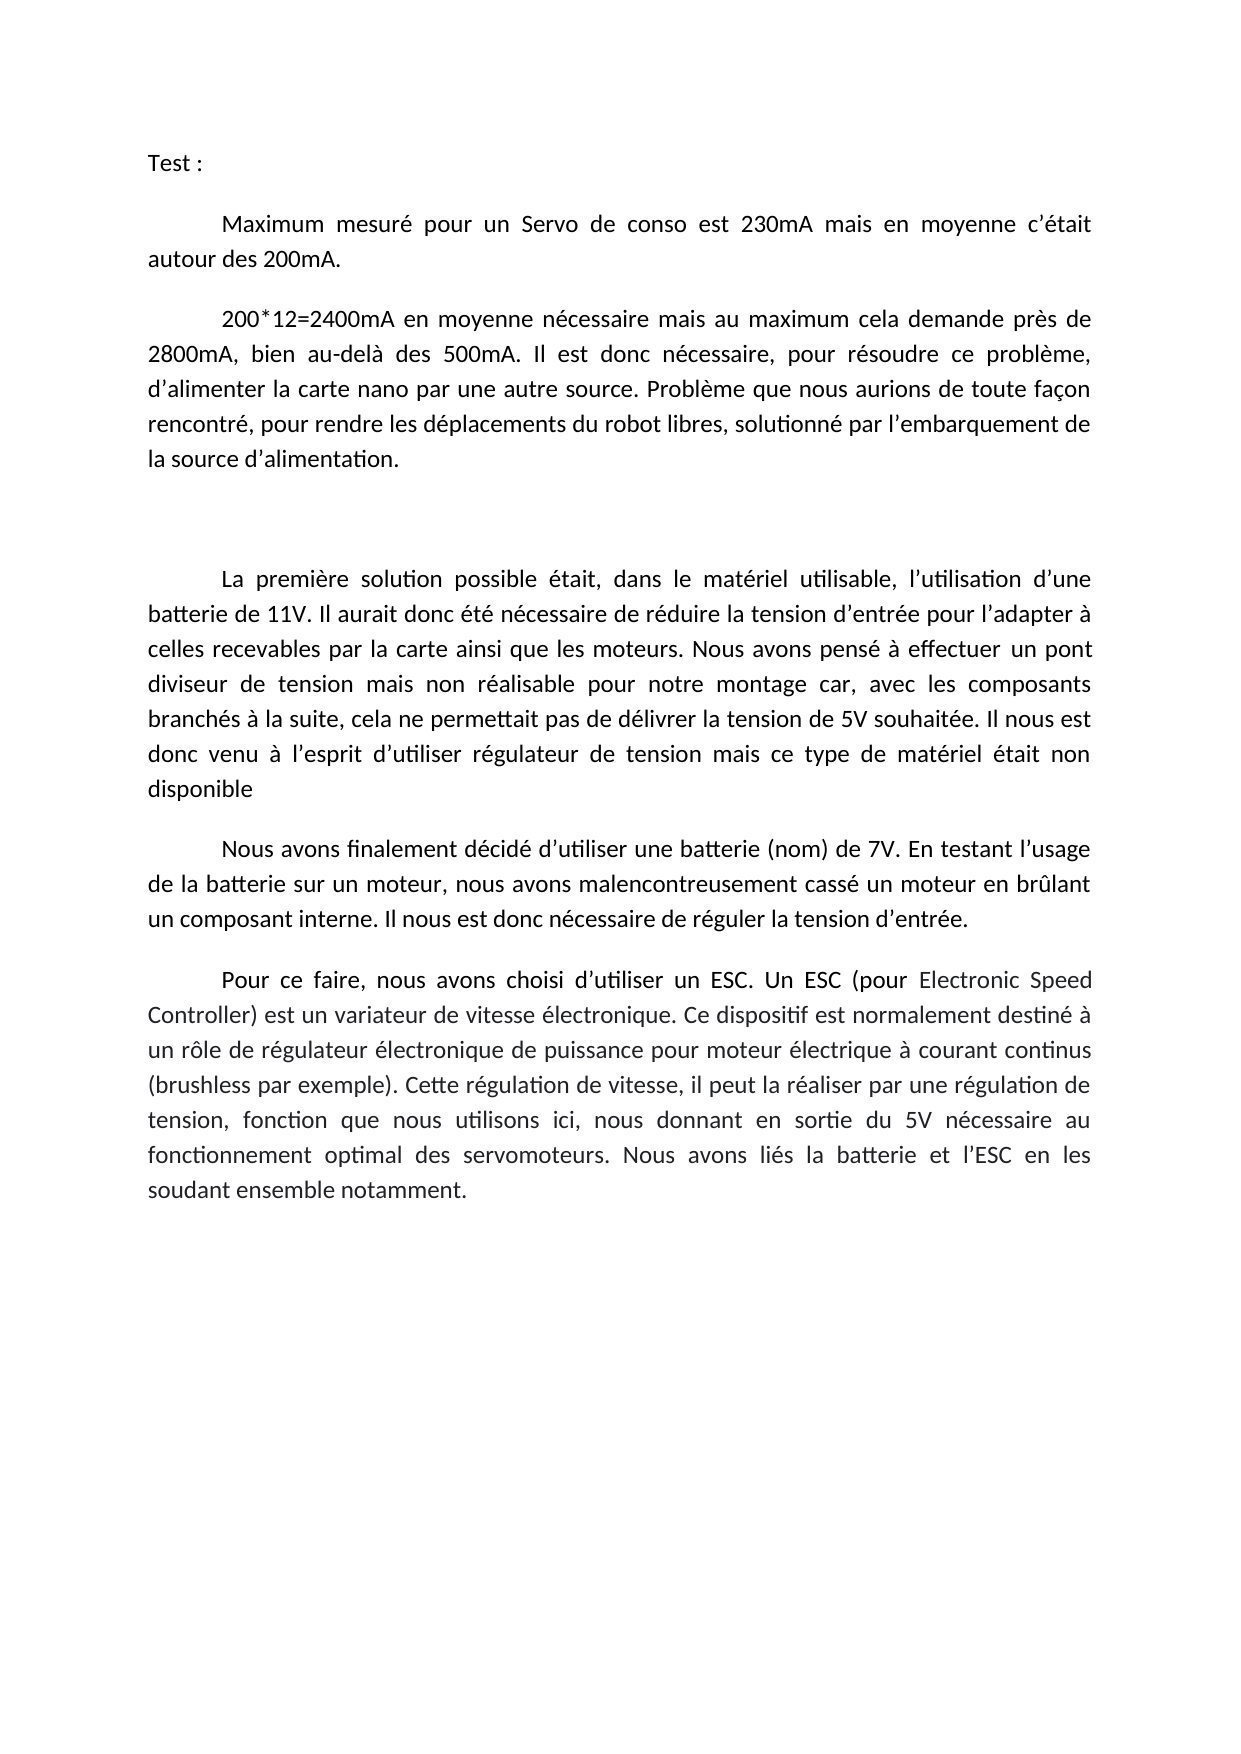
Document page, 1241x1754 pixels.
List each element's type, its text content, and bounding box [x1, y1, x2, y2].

text 200*12=2400mA en moyenne nécessaire mais au maximum cela demande près de 2800mA, bien au-delà des 500mA. Il est donc nécessaire, pour résoudre ce problème, d’alimenter la carte nano par une autre source. Problème que nous aurions de toute façon rencontré, pour rendre les déplacements du robot libres, solutionné par l’embarquement de la source d’alimentation. [148, 303, 1093, 473]
text Test : [148, 148, 1093, 178]
text La première solution possible était, dans le matériel utilisable, l’utilisation d’une batterie de 11V. Il aurait donc été nécessaire de réduire la tension d’entrée pour l’adapter à celles recevables par la carte ainsi que les moteurs. Nous avons pensé à effectuer un pont diviseur de tension mais non réalisable pour notre montage car, avec les composants branchés à la suite, cela ne permettait pas de délivrer la tension de 5V souhaitée. Il nous est donc venu à l’esprit d’utiliser régulateur de tension mais ce type de matériel était non disponible [148, 563, 1093, 804]
text Pour ce faire, nous avons choisi d’utiliser un ESC. Un ESC (pour Electronic Speed Controller) est un variateur de vitesse électronique. Ce dispositif est normalement destiné à un rôle de régulateur électronique de puissance pour moteur électrique à courant continus (brushless par exemple). Cette régulation de vitesse, il peut la réaliser par une régulation de tension, fonction que nous utilisons ici, nous donnant en sortie du 5V nécessaire au fonctionnement optimal des servomoteurs. Nous avons liés la batterie et l’ESC en les soudant ensemble notamment. [148, 964, 1093, 1204]
text Maximum mesuré pour un Servo de conso est 230mA mais en moyenne c’était autour des 200mA. [148, 208, 1093, 273]
text Nous avons finalement décidé d’utiliser une batterie (nom) de 7V. En testant l’usage de la batterie sur un moteur, nous avons malencontreusement cassé un moteur en brûlant un composant interne. Il nous est donc nécessaire de réguler la tension d’entrée. [148, 834, 1093, 934]
